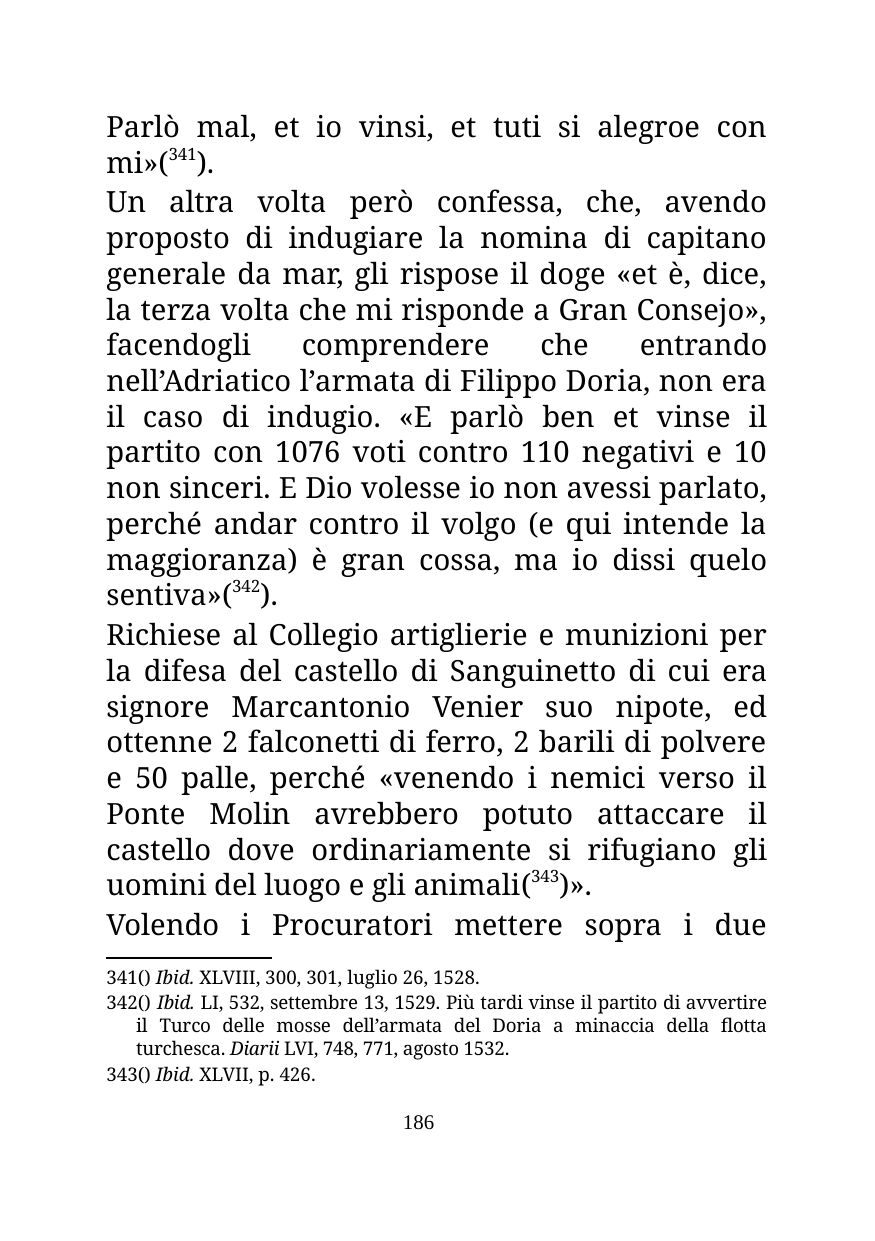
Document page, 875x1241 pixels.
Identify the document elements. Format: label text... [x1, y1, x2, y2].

text Parlò mal, et io vinsi, et tuti si alegroe con mi»(). [106, 106, 768, 182]
text Richiese al Collegio artiglierie e munizioni per la difesa del castello di Sanguinetto di cui era signore Marcantonio Venier suo nipote, ed ottenne 2 falconetti di ferro, 2 barili di polvere e 50 palle, perché «venendo i nemici verso il Ponte Molin avrebbero potuto attaccare il castello dove ordinariamente si rifugiano gli uomini del luogo e gli animali()». [106, 614, 768, 904]
text Volendo i Procuratori mettere sopra i due [106, 904, 768, 944]
text () Ibid. LI, 532, settembre 13, 1529. Più tardi vinse il partito di avvertire il Turco delle mosse dell’armata del Doria a minaccia della flotta turchesca. Diarii LVI, 748, 771, agosto 1532. [106, 989, 768, 1061]
text () Ibid. XLVII, p. 426. [106, 1061, 768, 1087]
text Un altra volta però confessa, che, avendo proposto di indugiare la nomina di capitano generale da mar, gli rispose il doge «et è, dice, la terza volta che mi risponde a Gran Consejo», facendogli comprendere che entrando nell’Adriatico l’armata di Filippo Doria, non era il caso di indugio. «E parlò ben et vinse il partito con 1076 voti contro 110 negativi e 10 non sinceri. E Dio volesse io non avessi parlato, perché andar contro il volgo (e qui intende la maggioranza) è gran cossa, ma io dissi quelo sentiva»(). [106, 182, 768, 614]
text () Ibid. XLVIII, 300, 301, luglio 26, 1528. [106, 964, 768, 989]
